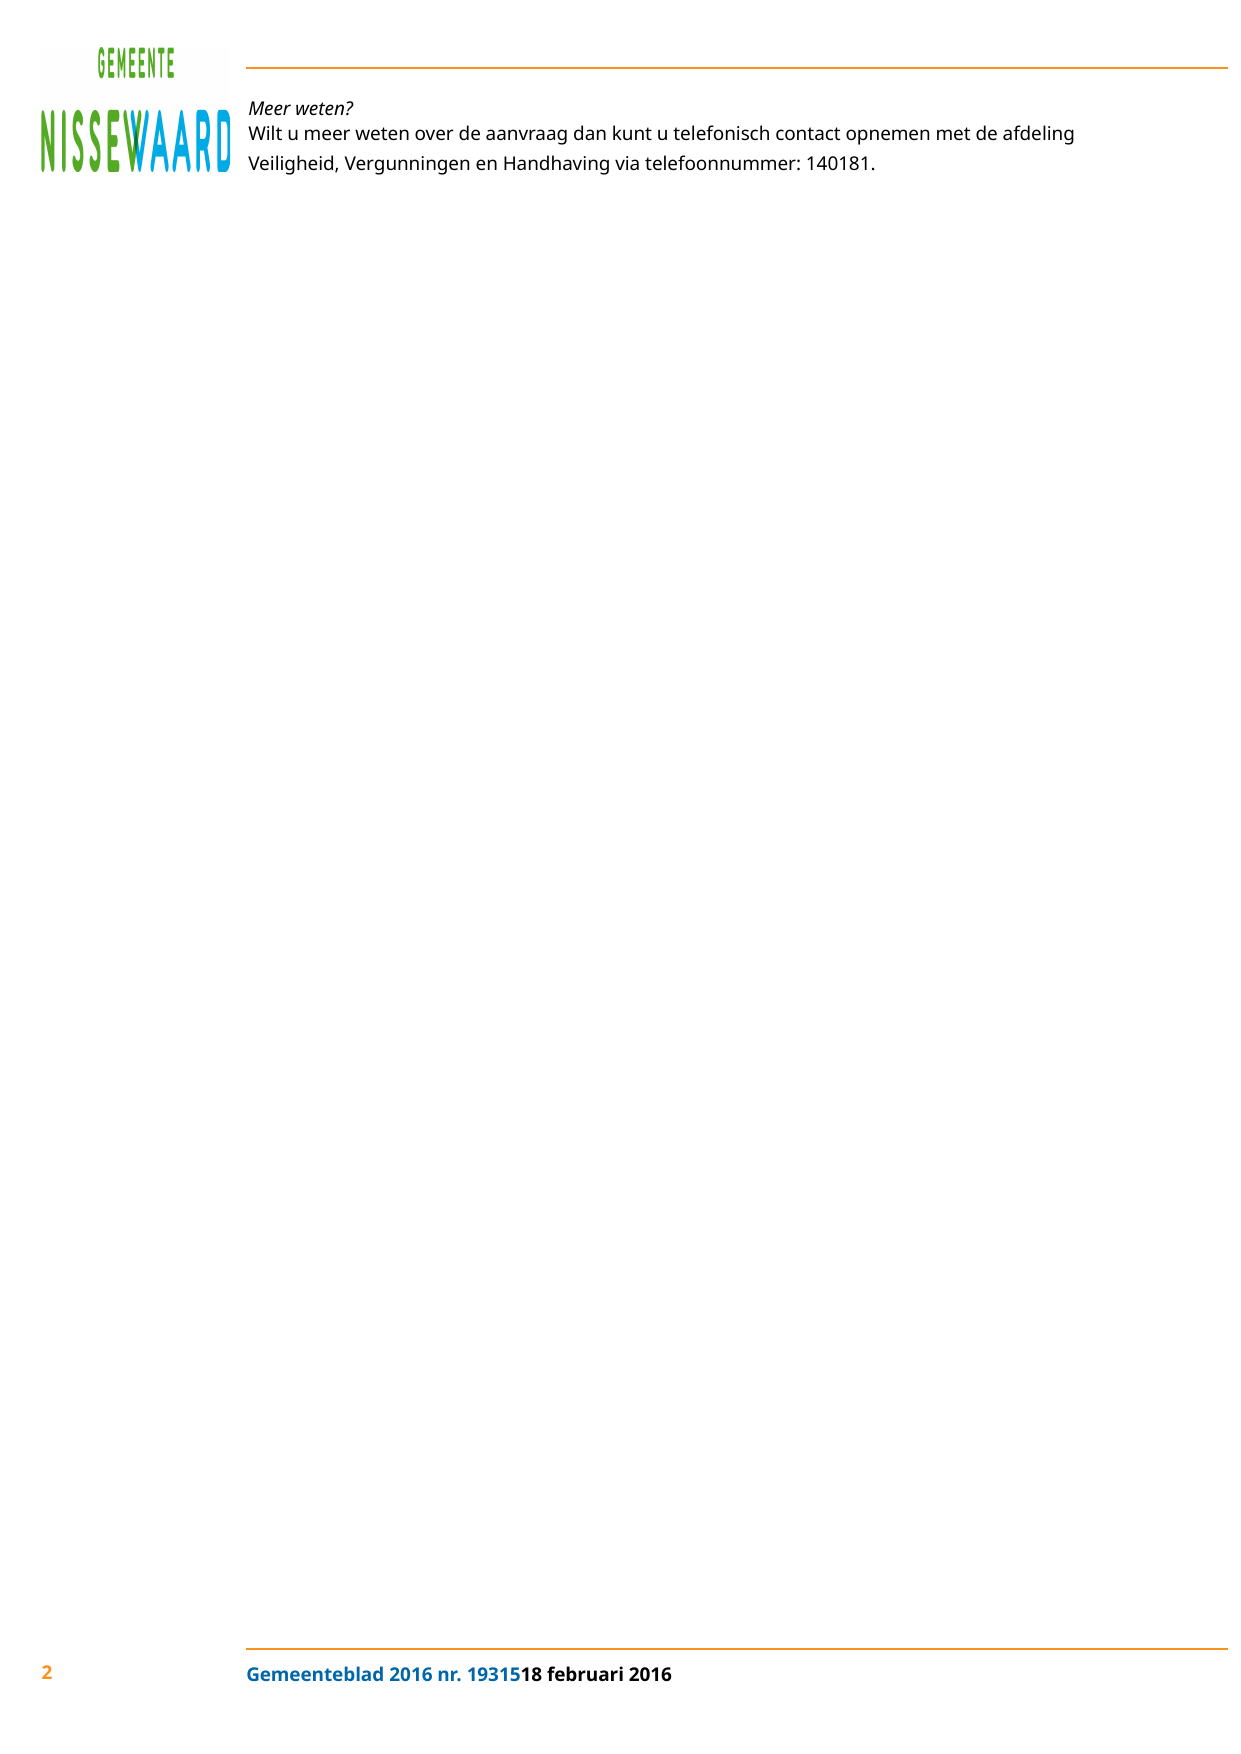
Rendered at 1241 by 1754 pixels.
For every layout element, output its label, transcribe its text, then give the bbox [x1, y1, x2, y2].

text Meer weten? [248, 95, 1152, 121]
picture [222, 122, 227, 160]
picture [201, 122, 206, 138]
picture [200, 151, 206, 172]
text Wilt u meer weten over de aanvraag dan kunt u telefonisch contact opnemen met de afdeling Veiligheid, Vergunningen en Handhaving via telefoonnummer: 140181. [248, 121, 1152, 176]
picture [176, 157, 187, 172]
picture [41, 47, 231, 172]
picture [154, 157, 165, 172]
